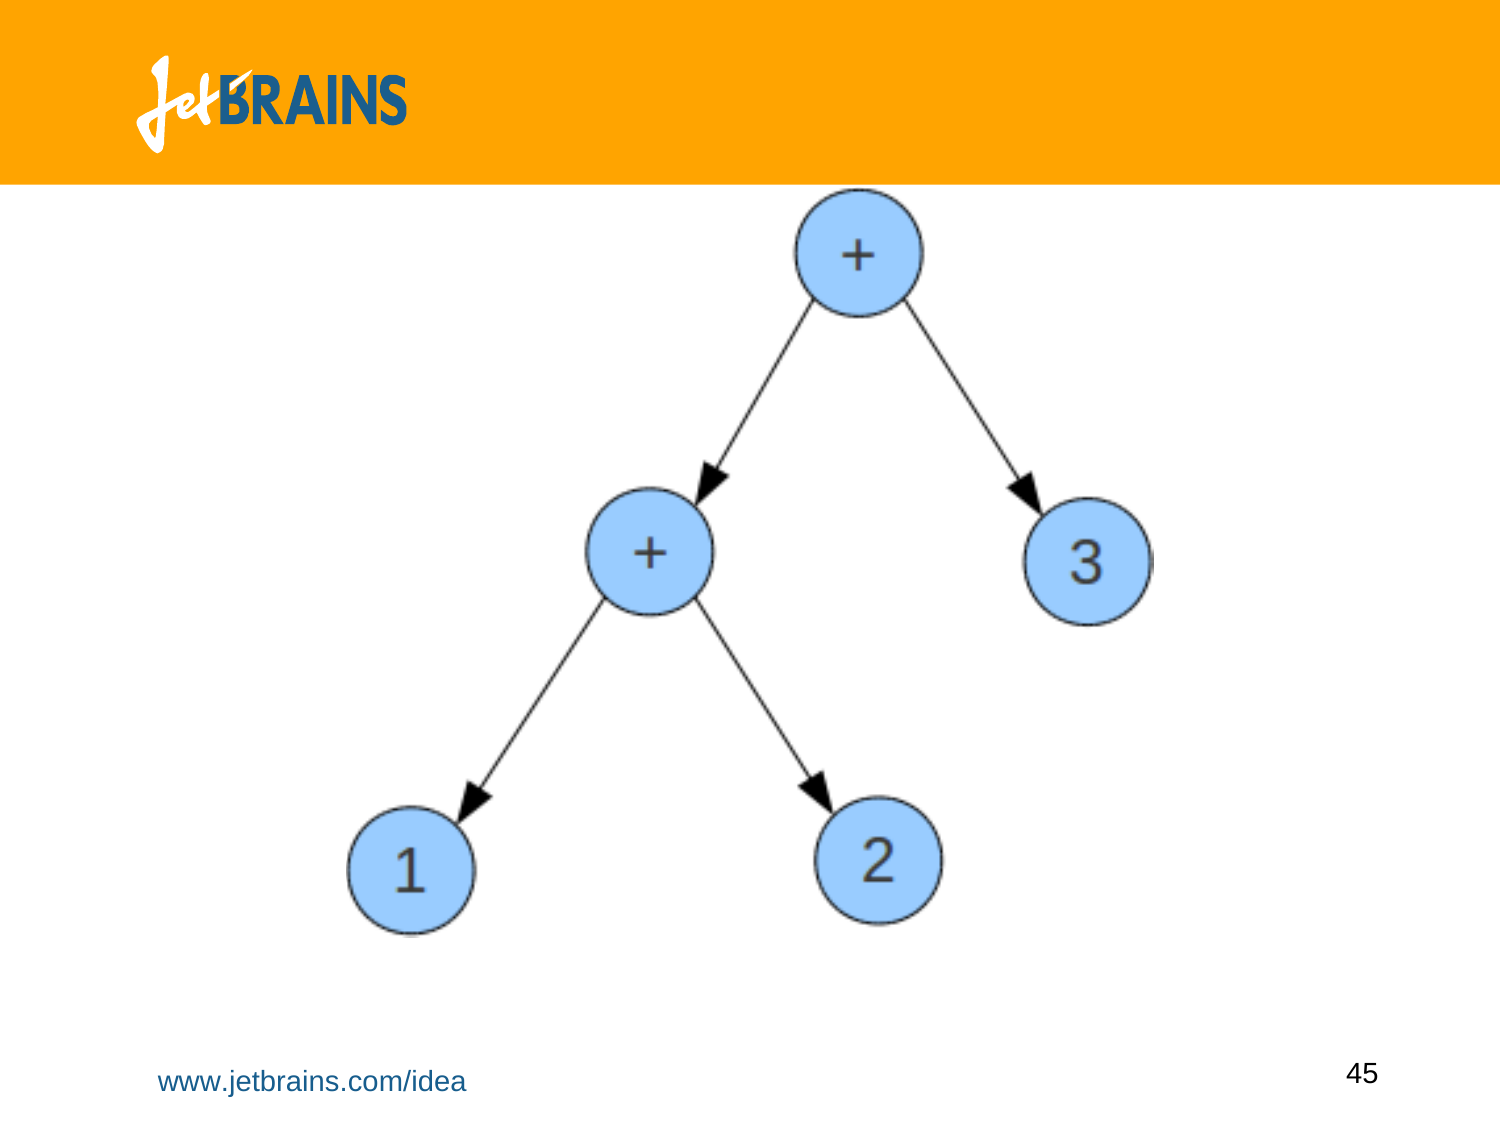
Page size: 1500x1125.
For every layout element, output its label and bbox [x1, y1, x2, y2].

picture [346, 187, 1154, 938]
